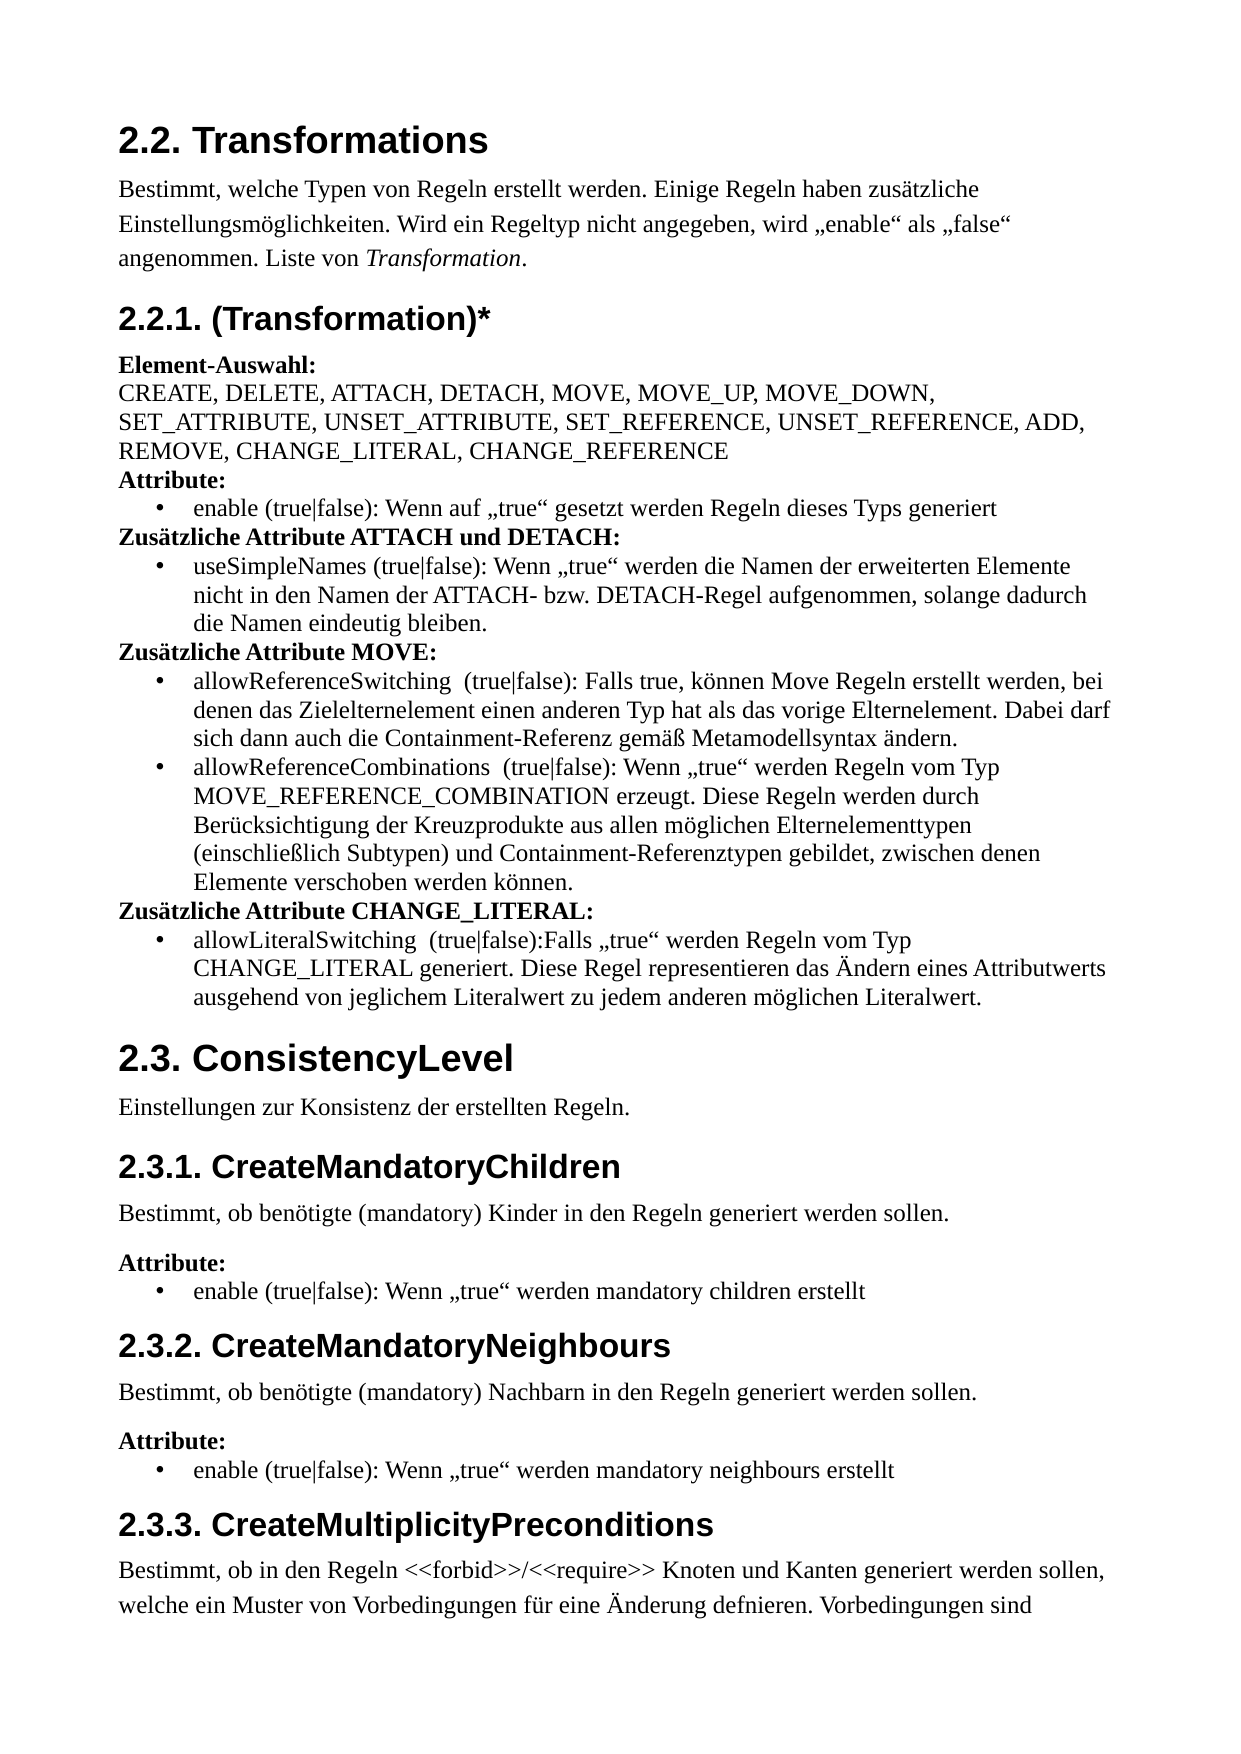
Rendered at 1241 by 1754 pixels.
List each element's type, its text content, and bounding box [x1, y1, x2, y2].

list enable (true|false): Wenn „true“ werden mandatory children erstellt [156, 1276, 1122, 1305]
text Element-Auswahl: [118, 350, 1122, 378]
list useSimpleNames (true|false): Wenn „true“ werden die Namen der erweiterten Elemente nicht in den Namen der ATTACH- bzw. DETACH-Regel aufgenommen, solange dadurch die Namen eindeutig bleiben. [156, 551, 1122, 637]
text Attribute: [118, 465, 1122, 493]
text CREATE, DELETE, ATTACH, DETACH, MOVE, MOVE_UP, MOVE_DOWN, SET_ATTRIBUTE, UNSET_ATTRIBUTE, SET_REFERENCE, UNSET_REFERENCE, ADD, REMOVE, CHANGE_LITERAL, CHANGE_REFERENCE [118, 378, 1122, 465]
text Zusätzliche Attribute CHANGE_LITERAL: [118, 896, 1122, 925]
text Bestimmt, ob benötigte (mandatory) Nachbarn in den Regeln generiert werden sollen. [118, 1377, 1122, 1406]
text Bestimmt, ob in den Regeln <<forbid>>/<<require>> Knoten und Kanten generiert werden sollen, welche ein Muster von Vorbedingungen für eine Änderung defnieren. Vorbedingungen sind [118, 1556, 1122, 1619]
text Bestimmt, ob benötigte (mandatory) Kinder in den Regeln generiert werden sollen. [118, 1198, 1122, 1227]
text Attribute: [118, 1426, 1122, 1455]
list allowLiteralSwitching (true|false):Falls „true“ werden Regeln vom Typ CHANGE_LITERAL generiert. Diese Regel representieren das Ändern eines Attributwerts ausgehend von jeglichem Literalwert zu jedem anderen möglichen Literalwert. [156, 925, 1122, 1011]
subtitle 2.3.3. CreateMultiplicityPreconditions [118, 1504, 1122, 1543]
subtitle 2.3.1. CreateMandatoryChildren [118, 1147, 1122, 1186]
subtitle 2.3.2. CreateMandatoryNeighbours [118, 1326, 1122, 1364]
subtitle 2.2.1. (Transformation)* [118, 298, 1122, 337]
list enable (true|false): Wenn auf „true“ gesetzt werden Regeln dieses Typs generiert [156, 493, 1122, 522]
text Zusätzliche Attribute ATTACH und DETACH: [118, 522, 1122, 551]
subtitle 2.3. ConsistencyLevel [118, 1036, 1122, 1079]
list allowReferenceSwitching (true|false): Falls true, können Move Regeln erstellt werden, bei denen das Zielelternelement einen anderen Typ hat als das vorige Elternelement. Dabei darf sich dann auch die Containment-Referenz gemäß Metamodellsyntax ändern. [156, 666, 1122, 752]
subtitle 2.2. Transformations [118, 118, 1122, 162]
text Attribute: [118, 1248, 1122, 1276]
text Zusätzliche Attribute MOVE: [118, 637, 1122, 666]
text Einstellungen zur Konsistenz der erstellten Regeln. [118, 1092, 1122, 1121]
list allowReferenceCombinations (true|false): Wenn „true“ werden Regeln vom Typ MOVE_REFERENCE_COMBINATION erzeugt. Diese Regeln werden durch Berücksichtigung der Kreuzprodukte aus allen möglichen Elternelementtypen (einschließlich Subtypen) und Containment-Referenztypen gebildet, zwischen denen Elemente verschoben werden können. [156, 752, 1122, 896]
text Bestimmt, welche Typen von Regeln erstellt werden. Einige Regeln haben zusätzliche Einstellungsmöglichkeiten. Wird ein Regeltyp nicht angegeben, wird „enable“ als „false“ angenommen. Liste von Transformation. [118, 174, 1122, 272]
list enable (true|false): Wenn „true“ werden mandatory neighbours erstellt [156, 1455, 1122, 1484]
